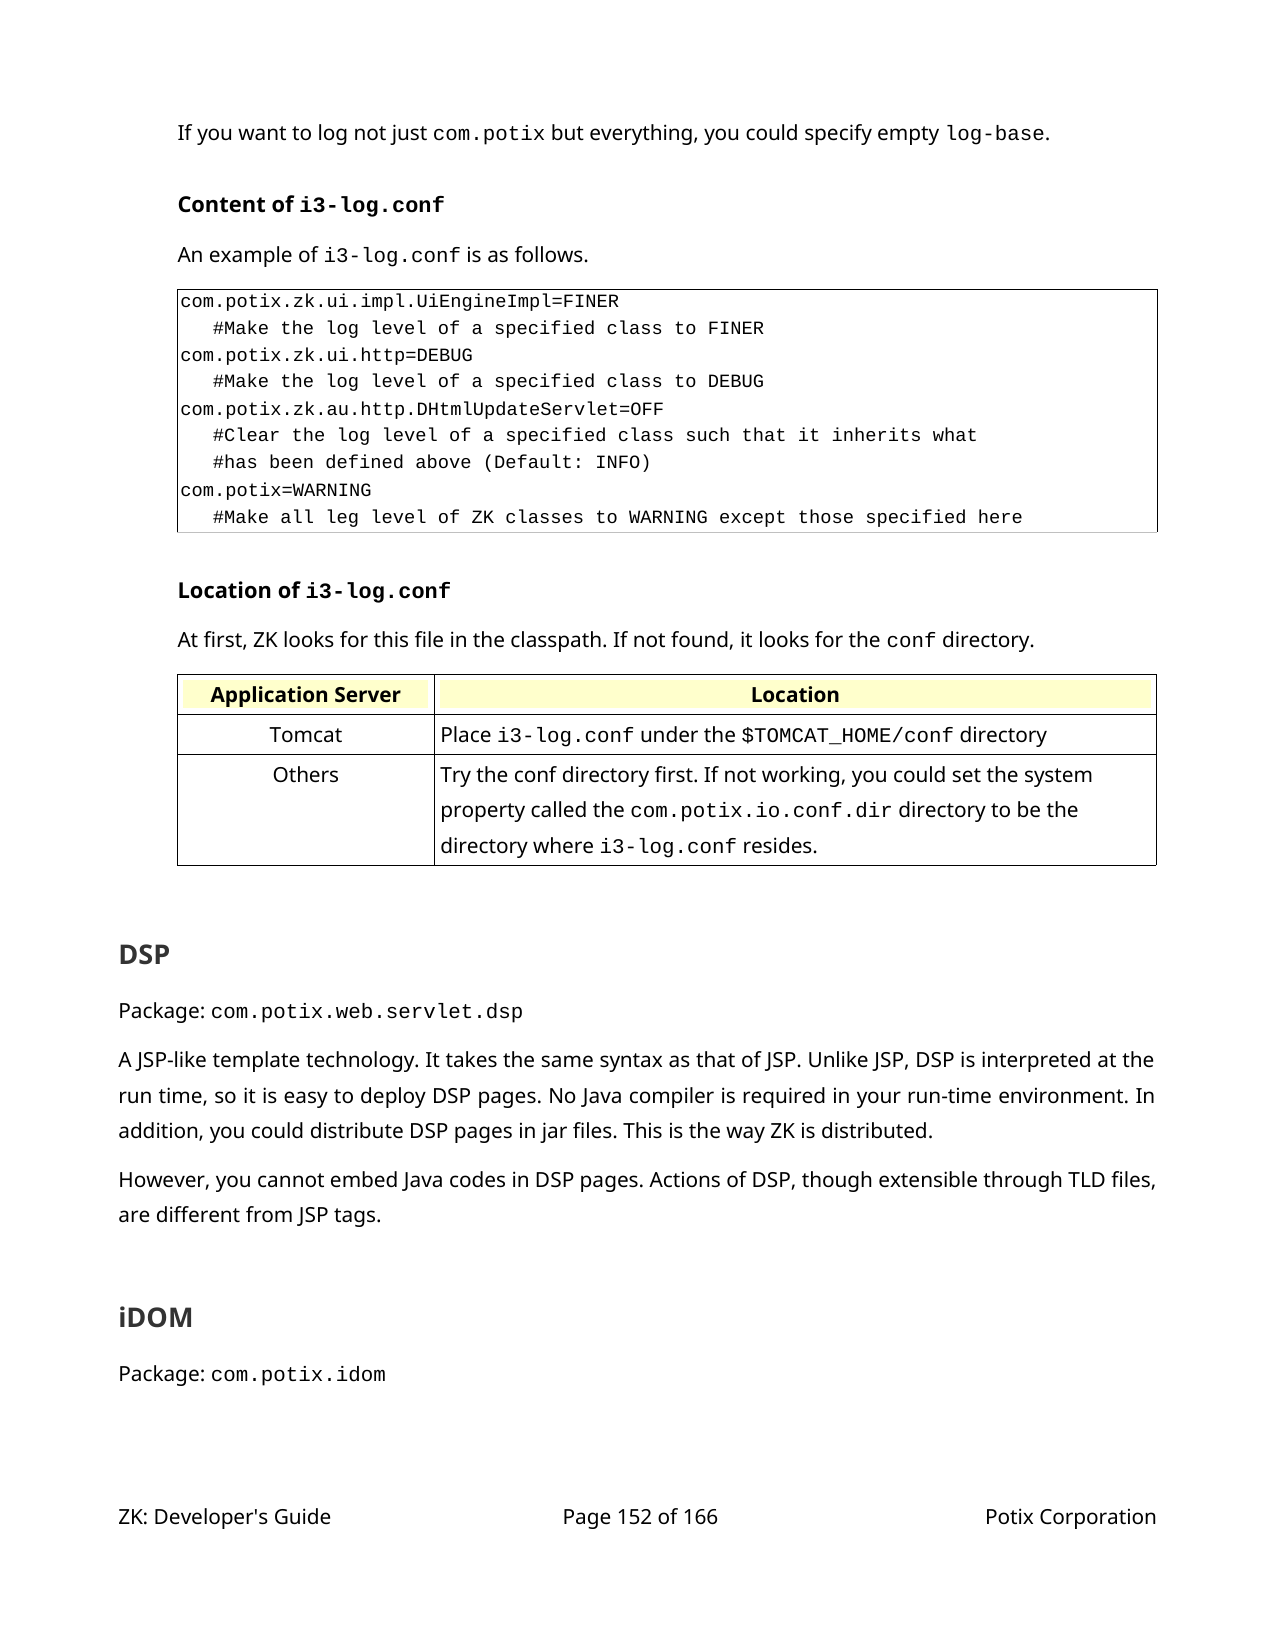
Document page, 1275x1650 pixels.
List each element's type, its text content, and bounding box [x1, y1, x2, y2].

table_header Application Server [178, 675, 434, 714]
text Package: com.potix.idom [118, 1359, 1157, 1388]
subtitle iDOM [118, 1299, 1157, 1336]
text com.potix.zk.au.http.DHtmlUpdateServlet=OFF #Clear the log level of a specified class such that it inherits what [178, 397, 1157, 447]
subtitle DSP [118, 936, 1157, 973]
text #Make all leg level of ZK classes to WARNING except those specified here [178, 505, 1157, 532]
text #has been defined above (Default: INFO) [178, 450, 1157, 474]
text com.potix=WARNING [178, 477, 1157, 502]
text If you want to log not just com.potix but everything, you could specify empty log-base. [177, 118, 1157, 147]
text com.potix.zk.ui.impl.UiEngineImpl=FINER [178, 290, 1157, 313]
text Package: com.potix.web.servlet.dsp [118, 996, 1157, 1025]
table_cell Try the conf directory first. If not working, you could set the system property called the com.potix.io.conf.dir directory to be the directory where i3-log.conf resides. [435, 755, 1156, 865]
table_header Location [435, 675, 1156, 714]
table_cell Place i3-log.conf under the $TOMCAT_HOME/conf directory [435, 715, 1156, 754]
subtitle Content of i3-log.conf [177, 189, 1157, 219]
table_cell Tomcat [178, 715, 434, 754]
text A JSP-like template technology. It takes the same syntax as that of JSP. Unlike JSP, DSP is interpreted at the run time, so it is easy to deploy DSP pages. No Java compiler is required in your run-time environment. In addition, you could distribute DSP pages in jar files. This is the way ZK is distributed. [118, 1046, 1157, 1144]
text An example of i3-log.conf is as follows. [177, 240, 1157, 268]
subtitle Location of i3-log.conf [177, 574, 1157, 604]
text However, you cannot embed Java codes in DSP pages. Actions of DSP, though extensible through TLD files, are different from JSP tags. [118, 1165, 1157, 1228]
text At first, ZK looks for this file in the classpath. If not found, it looks for the conf directory. [177, 625, 1157, 654]
table_cell Others [178, 755, 434, 865]
text #Make the log level of a specified class to FINER com.potix.zk.ui.http=DEBUG #Make the log level of a specified class to DEBUG [178, 316, 1157, 394]
